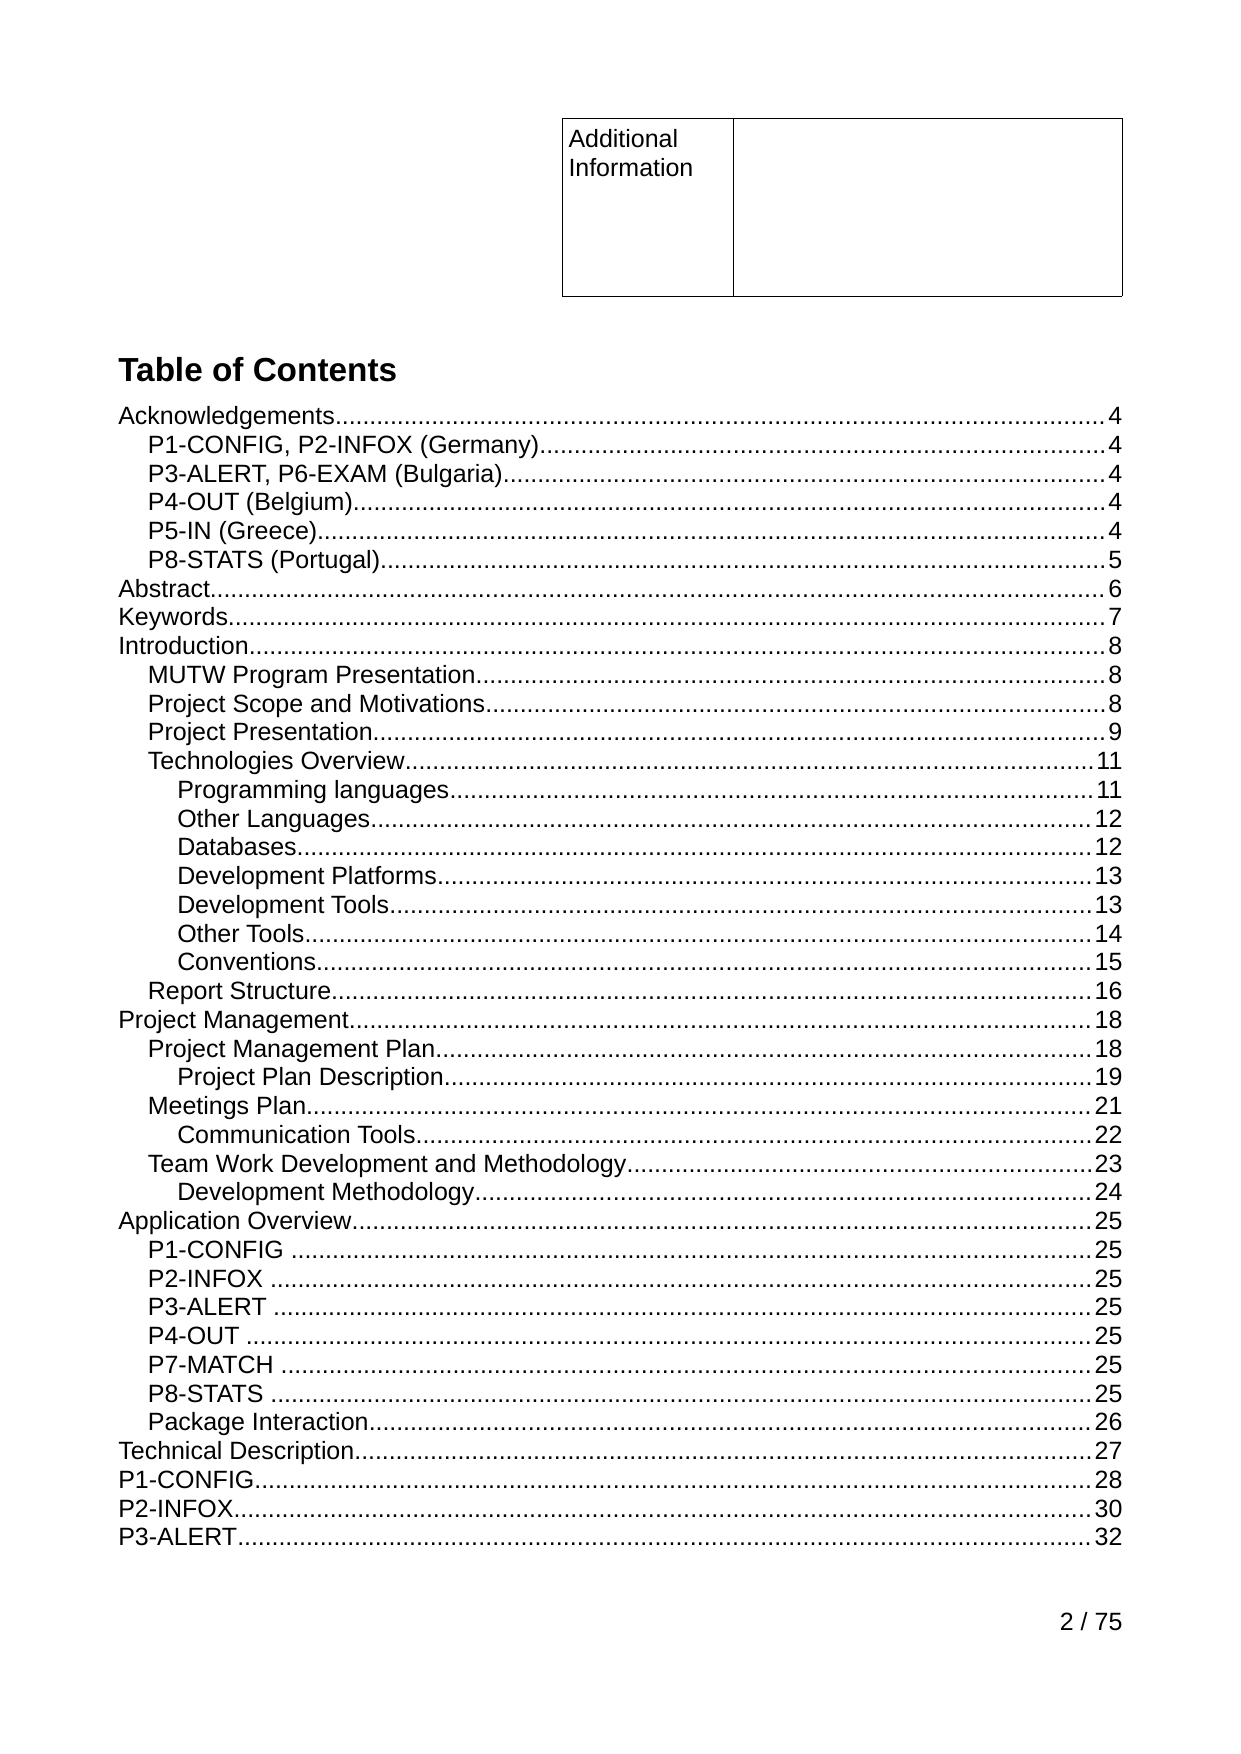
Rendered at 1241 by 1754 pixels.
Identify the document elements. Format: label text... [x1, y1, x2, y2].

text Databases 12 [177, 832, 1122, 861]
text P2-INFOX 25 [148, 1263, 1122, 1292]
subtitle Table of Contents [118, 350, 1122, 388]
text Project Presentation 9 [148, 717, 1122, 746]
text Application Overview 25 [118, 1206, 1122, 1235]
text P5-IN (Greece) 4 [148, 516, 1122, 545]
text MUTW Program Presentation 8 [148, 660, 1122, 688]
text Package Interaction 26 [148, 1407, 1122, 1436]
text P1-CONFIG 28 [118, 1465, 1122, 1493]
text Acknowledgements 4 [118, 401, 1122, 430]
text Project Plan Description 19 [177, 1062, 1122, 1091]
text Team Work Development and Methodology 23 [148, 1148, 1122, 1177]
text P4-OUT 25 [148, 1321, 1122, 1350]
text Other Tools 14 [177, 918, 1122, 947]
text P2-INFOX 30 [118, 1493, 1122, 1522]
text Keywords 7 [118, 602, 1122, 631]
text Other Languages 12 [177, 803, 1122, 832]
table_cell Additional Information [563, 119, 733, 296]
text Report Structure 16 [148, 976, 1122, 1005]
text P1-CONFIG 25 [148, 1235, 1122, 1263]
text P3-ALERT 32 [118, 1522, 1122, 1551]
text P4-OUT (Belgium) 4 [148, 487, 1122, 516]
text Conventions 15 [177, 947, 1122, 976]
text Development Platforms 13 [177, 861, 1122, 890]
table_cell [734, 119, 1122, 296]
text Technical Description 27 [118, 1436, 1122, 1465]
text P7-MATCH 25 [148, 1350, 1122, 1378]
text Technologies Overview 11 [148, 746, 1122, 775]
text P8-STATS (Portugal) 5 [148, 545, 1122, 573]
text P3-ALERT, P6-EXAM (Bulgaria) 4 [148, 458, 1122, 487]
text Programming languages 11 [177, 775, 1122, 803]
text Development Methodology 24 [177, 1177, 1122, 1206]
text Project Scope and Motivations 8 [148, 688, 1122, 717]
text P8-STATS 25 [148, 1378, 1122, 1407]
text Abstract 6 [118, 573, 1122, 602]
text Project Management 18 [118, 1005, 1122, 1033]
text P3-ALERT 25 [148, 1292, 1122, 1321]
text Communication Tools 22 [177, 1120, 1122, 1148]
text Introduction 8 [118, 631, 1122, 660]
text P1-CONFIG, P2-INFOX (Germany) 4 [148, 430, 1122, 458]
text Project Management Plan 18 [148, 1033, 1122, 1062]
text Development Tools 13 [177, 890, 1122, 918]
text Meetings Plan 21 [148, 1091, 1122, 1120]
